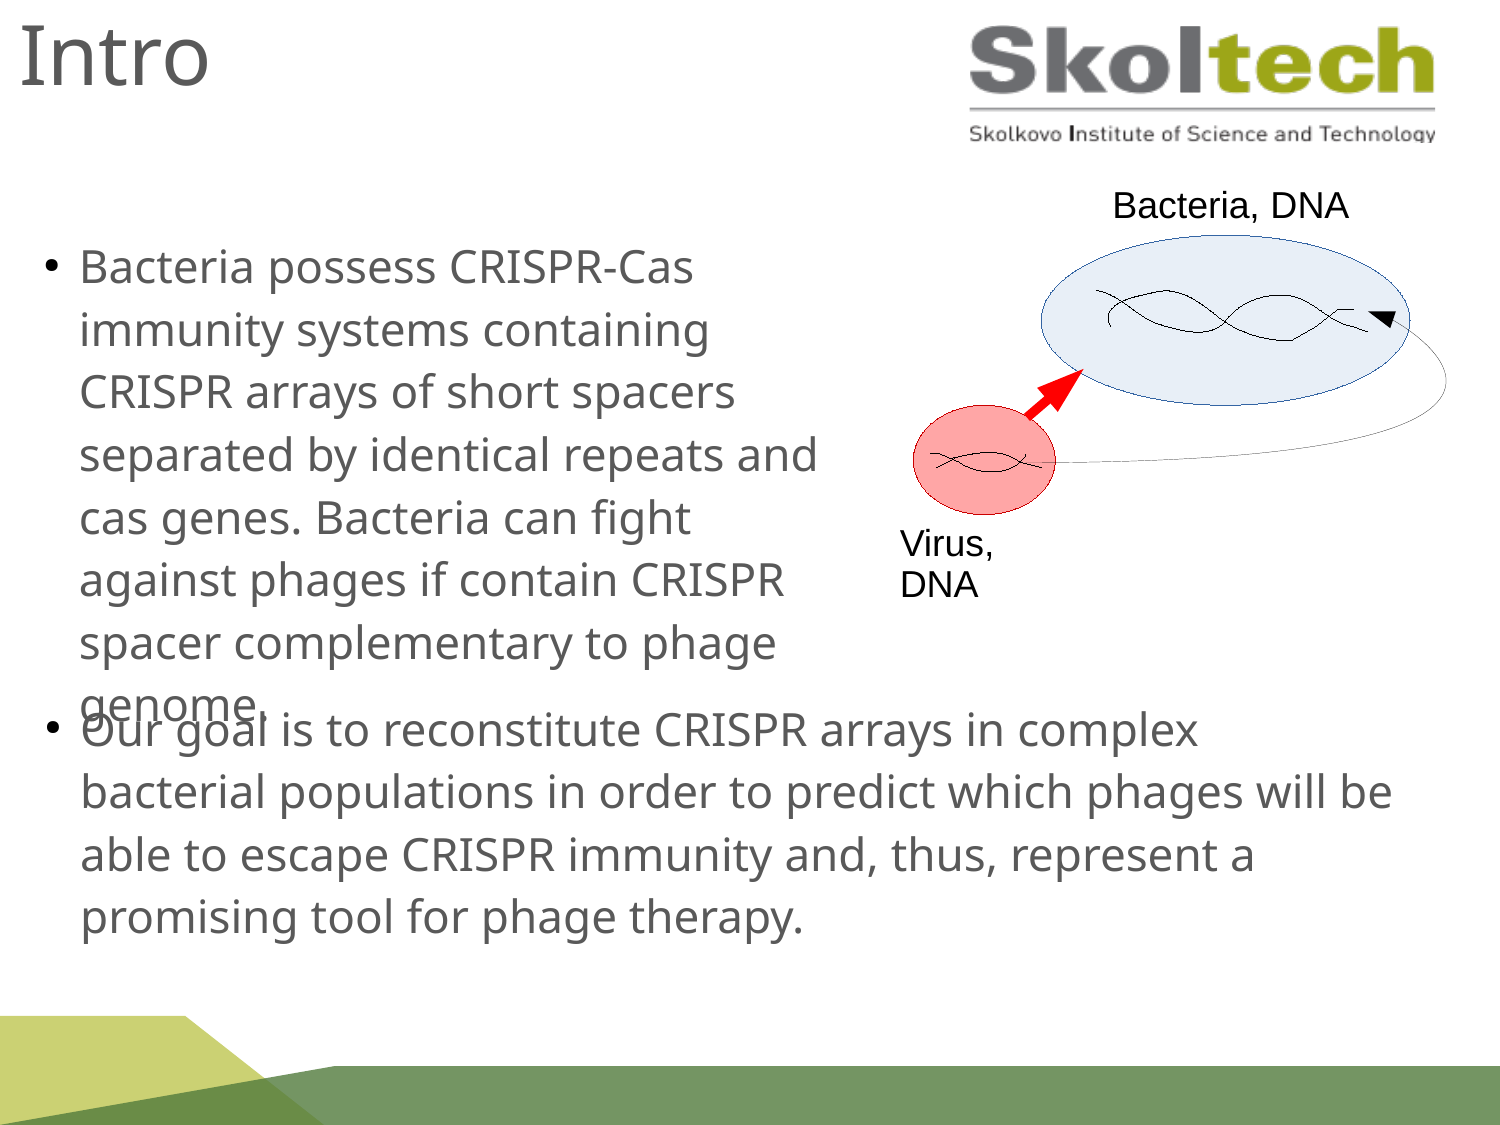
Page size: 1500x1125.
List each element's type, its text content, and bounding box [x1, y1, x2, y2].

text_box Bacteria, DNA [1097, 177, 1441, 276]
title Intro [4, 0, 391, 105]
text_box Our goal is to reconstitute CRISPR arrays in complex bacterial populations in order to predict which phages will be able to escape CRISPR immunity and, thus, represent a promising tool for phage therapy. [30, 690, 1411, 991]
text_box [913, 405, 1056, 514]
text_box [1041, 259, 1411, 406]
text_box Bacteria possess CRISPR-Cas immunity systems containing CRISPR arrays of short spacers separated by identical repeats and cas genes. Bacteria can fight against phages if contain CRISPR spacer complementary to phage genome. [28, 164, 859, 766]
text_box Virus, DNA [885, 514, 1098, 660]
